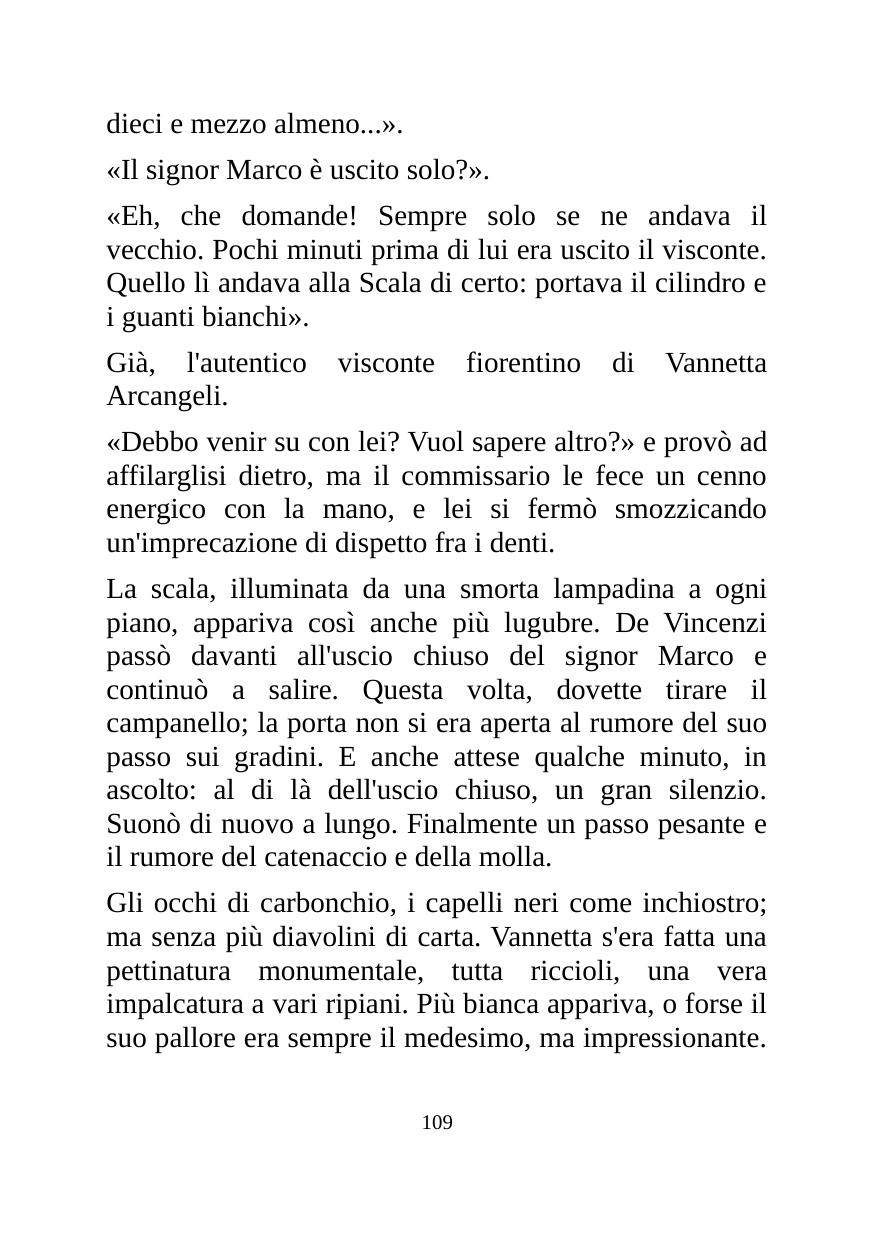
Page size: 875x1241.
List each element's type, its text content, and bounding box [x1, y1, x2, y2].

text dieci e mezzo almeno...». [106, 106, 768, 140]
text La scala, illuminata da una smorta lampadina a ogni piano, appariva così anche più lugubre. De Vincenzi passò davanti all'uscio chiuso del signor Marco e continuò a salire. Questa volta, dovette tirare il campanello; la porta non si era aperta al rumore del suo passo sui gradini. E anche attese qualche minuto, in ascolto: al di là dell'uscio chiuso, un gran silenzio. Suonò di nuovo a lungo. Finalmente un passo pesante e il rumore del catenaccio e della molla. [106, 571, 768, 873]
text «Debbo venir su con lei? Vuol sapere altro?» e provò ad affilarglisi dietro, ma il commissario le fece un cenno energico con la mano, e lei si fermò smozzicando un'imprecazione di dispetto fra i denti. [106, 424, 768, 559]
text «Il signor Marco è uscito solo?». [106, 152, 768, 186]
text «Eh, che domande! Sempre solo se ne andava il vecchio. Pochi minuti prima di lui era uscito il visconte. Quello lì andava alla Scala di certo: portava il cilindro e i guanti bianchi». [106, 198, 768, 332]
text Gli occhi di carbonchio, i capelli neri come inchiostro; ma senza più diavolini di carta. Vannetta s'era fatta una pettinatura monumentale, tutta riccioli, una vera impalcatura a vari ripiani. Più bianca appariva, o forse il suo pallore era sempre il medesimo, ma impressionante. [106, 886, 768, 1053]
text Già, l'autentico visconte fiorentino di Vannetta Arcangeli. [106, 345, 768, 412]
